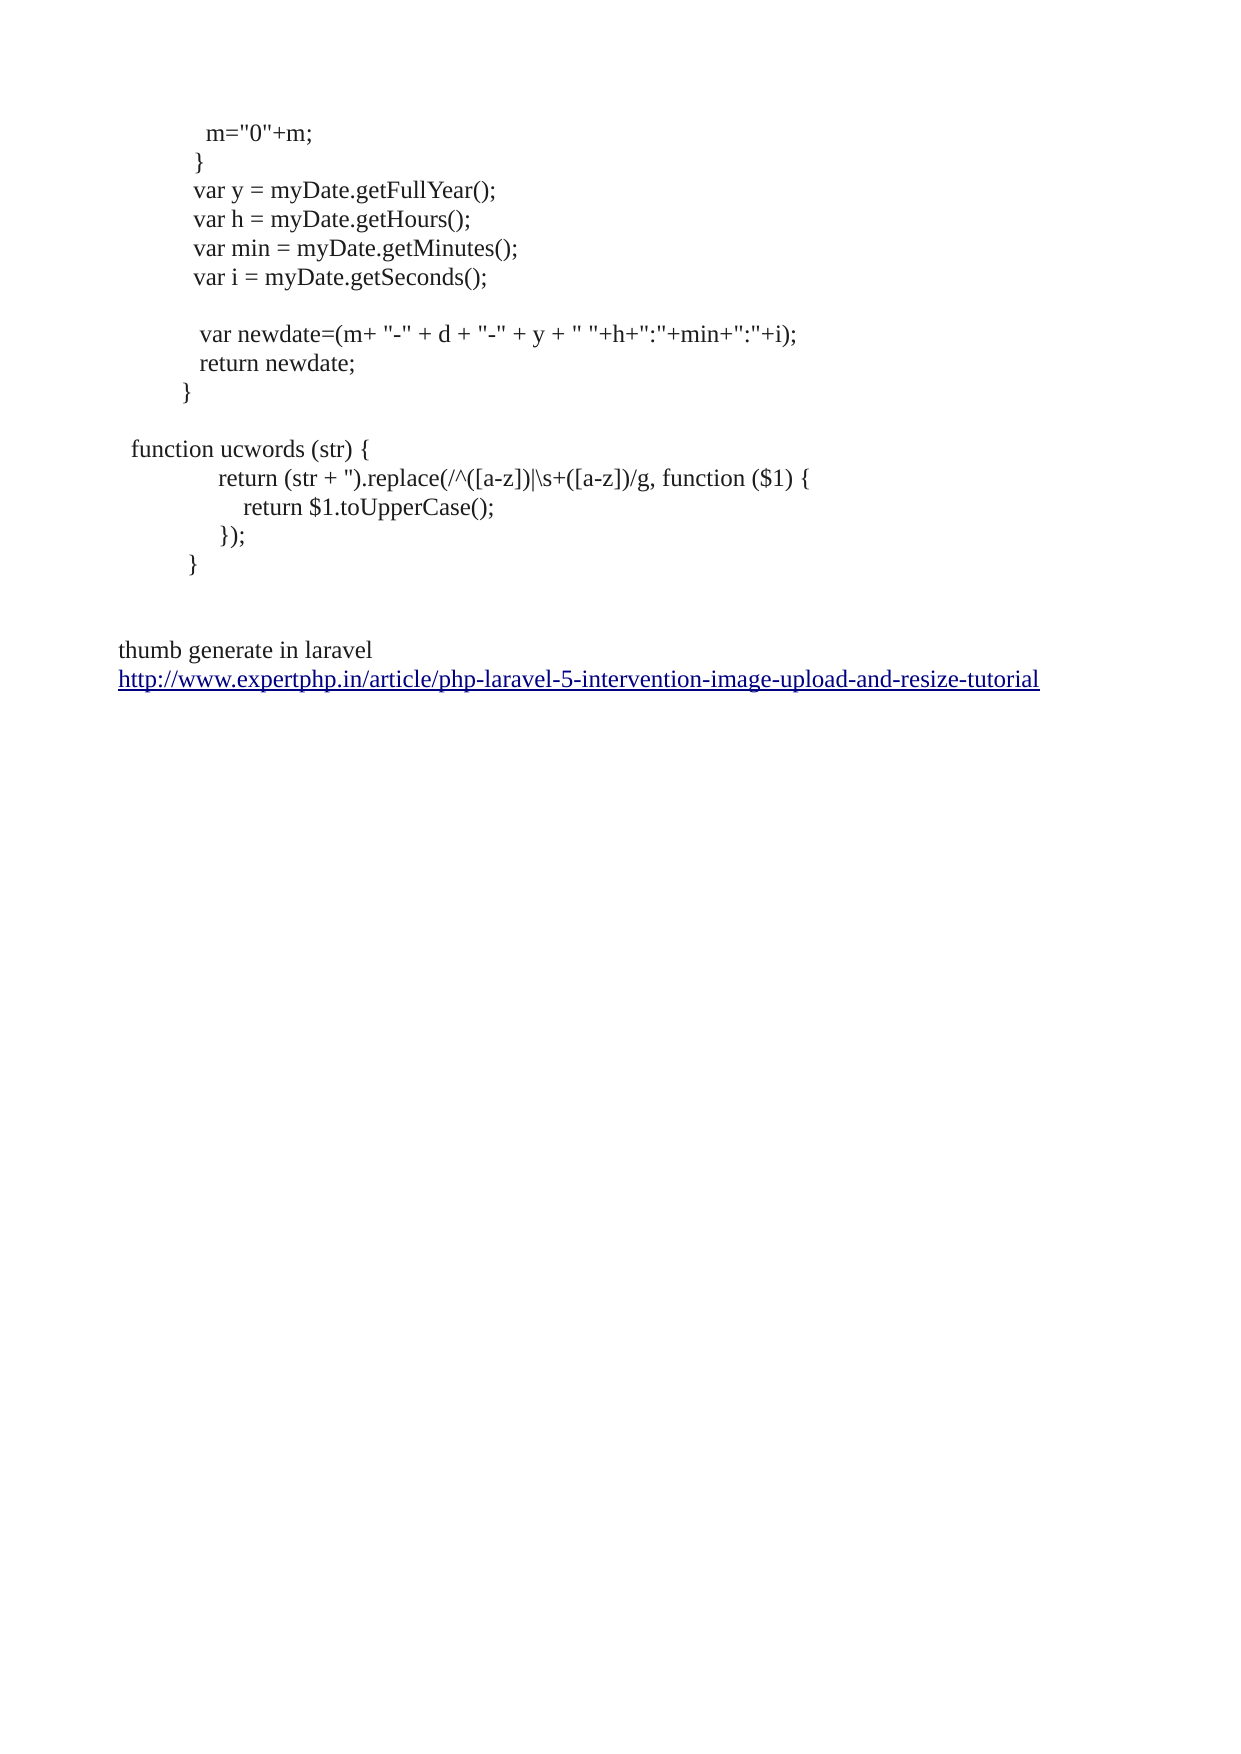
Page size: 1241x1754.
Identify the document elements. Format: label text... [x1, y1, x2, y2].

text thumb generate in laravel [118, 636, 1122, 664]
text http://www.expertphp.in/article/php-laravel-5-intervention-image-upload-and-resize-tutorial [118, 664, 1122, 693]
text } [118, 147, 1122, 176]
text function ucwords (str) { [118, 434, 1122, 463]
text var min = myDate.getMinutes(); [118, 233, 1122, 262]
text }); [118, 521, 1122, 549]
text var newdate=(m+ "-" + d + "-" + y + " "+h+":"+min+":"+i); [118, 319, 1122, 348]
text } [118, 377, 1122, 406]
text m="0"+m; [118, 118, 1122, 147]
text return (str + '').replace(/^([a-z])|\s+([a-z])/g, function ($1) { [118, 463, 1122, 492]
text } [118, 549, 1122, 578]
text var h = myDate.getHours(); [118, 204, 1122, 233]
text return $1.toUpperCase(); [118, 492, 1122, 521]
text return newdate; [118, 348, 1122, 377]
text var y = myDate.getFullYear(); [118, 176, 1122, 204]
text var i = myDate.getSeconds(); [118, 262, 1122, 291]
